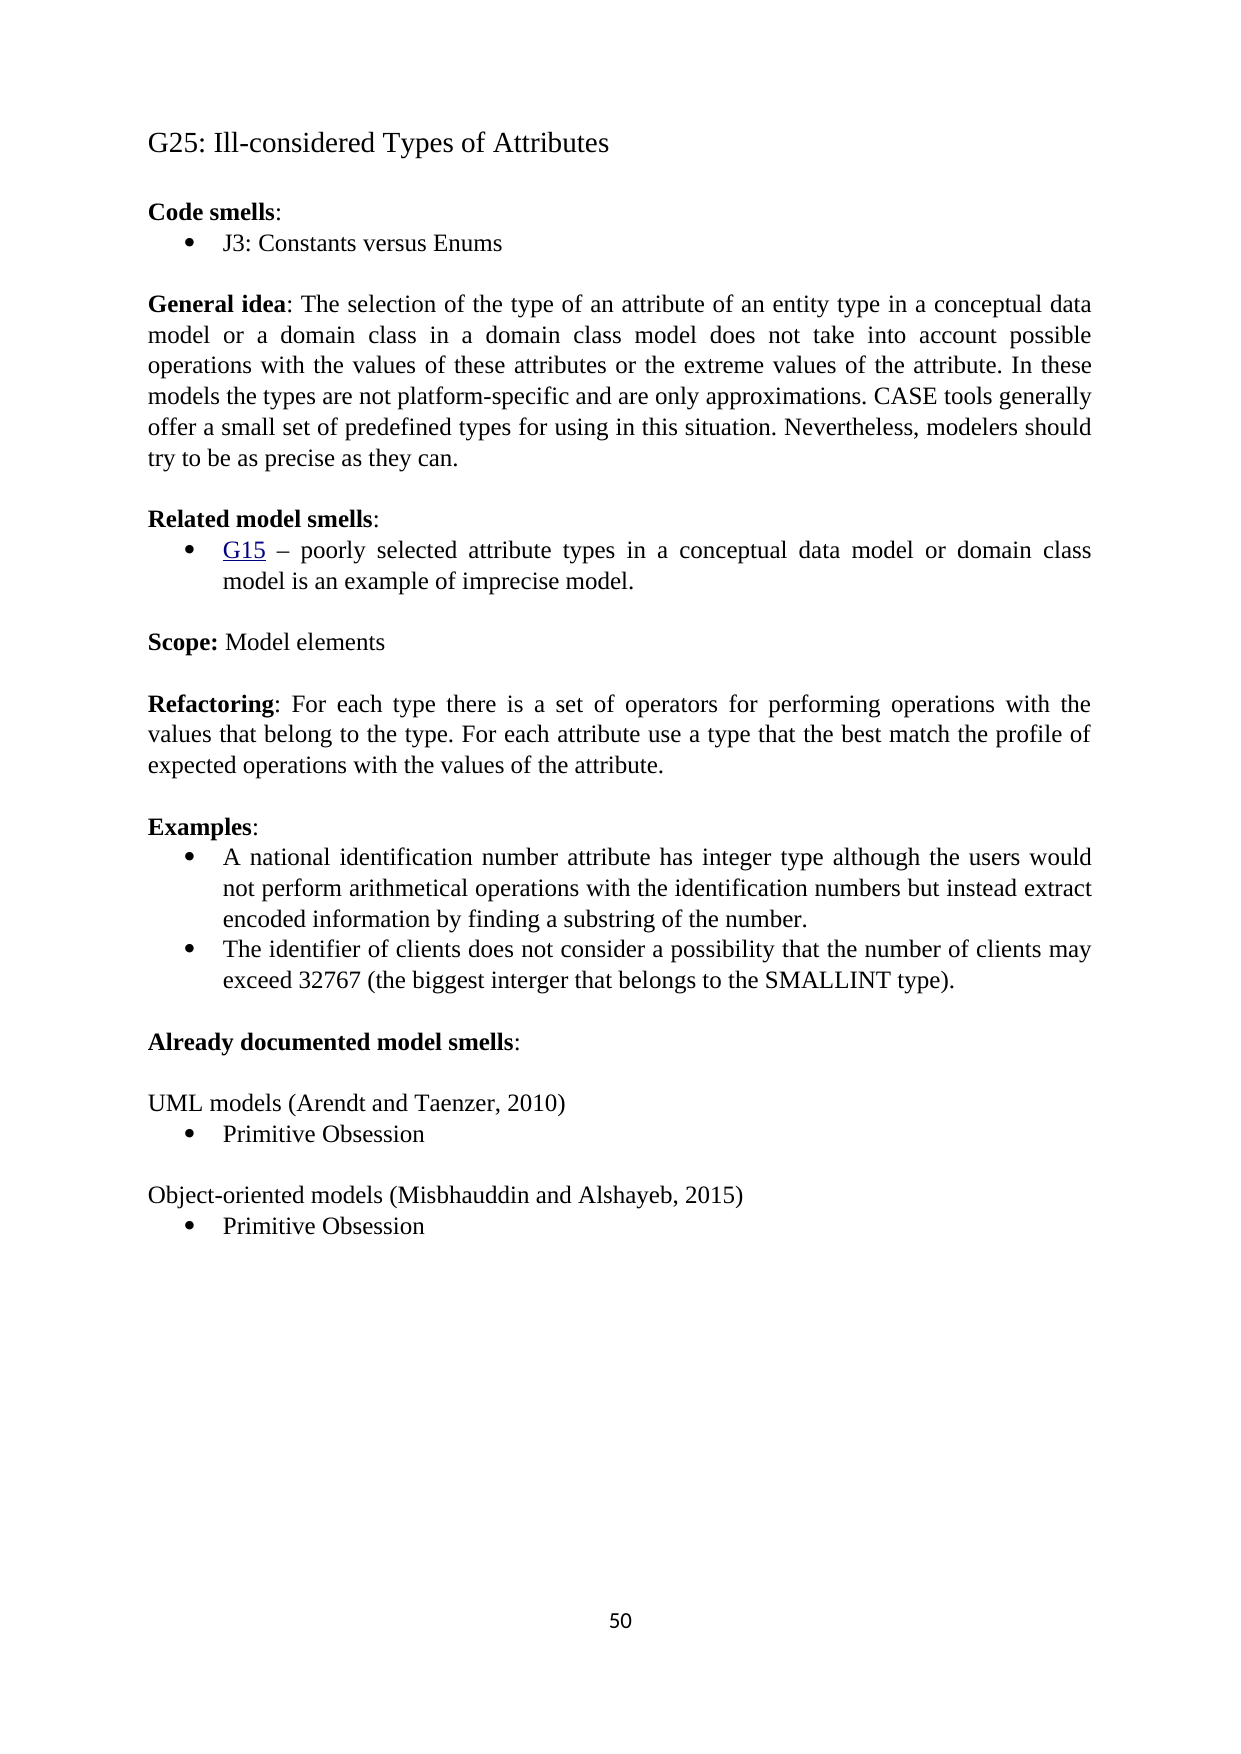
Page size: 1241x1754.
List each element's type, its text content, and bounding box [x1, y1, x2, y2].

text Already documented model smells: [148, 1027, 1093, 1055]
text Object-oriented models (Misbhauddin and Alshayeb, 2015) [148, 1180, 1093, 1209]
list G15 – poorly selected attribute types in a conceptual data model or domain class model is an example of imprecise model. [185, 535, 1093, 594]
list J3: Constants versus Enums [185, 228, 1093, 256]
text UML models (Arendt and Taenzer, 2010) [148, 1088, 1093, 1117]
text General idea: The selection of the type of an attribute of an entity type in a conceptual data model or a domain class in a domain class model does not take into account possible operations with the values of these attributes or the extreme values of the attribute. In these models the types are not platform-specific and are only approximations. CASE tools generally offer a small set of predefined types for using in this situation. Nevertheless, modelers should try to be as precise as they can. [148, 289, 1093, 472]
list The identifier of clients does not consider a possibility that the number of clients may exceed 32767 (the biggest interger that belongs to the SMALLINT type). [185, 934, 1093, 994]
text Examples: [148, 812, 1093, 840]
text Scope: Model elements [148, 627, 1093, 656]
subtitle G25: Ill-considered Types of Attributes [148, 125, 1093, 159]
list Primitive Obsession [185, 1211, 1093, 1240]
text Code smells: [148, 197, 1093, 226]
text Related model smells: [148, 504, 1093, 533]
list A national identification number attribute has integer type although the users would not perform arithmetical operations with the identification numbers but instead extract encoded information by finding a substring of the number. [185, 842, 1093, 932]
text Refactoring: For each type there is a set of operators for performing operations with the values that belong to the type. For each attribute use a type that the best match the profile of expected operations with the values of the attribute. [148, 689, 1093, 779]
list Primitive Obsession [185, 1119, 1093, 1148]
